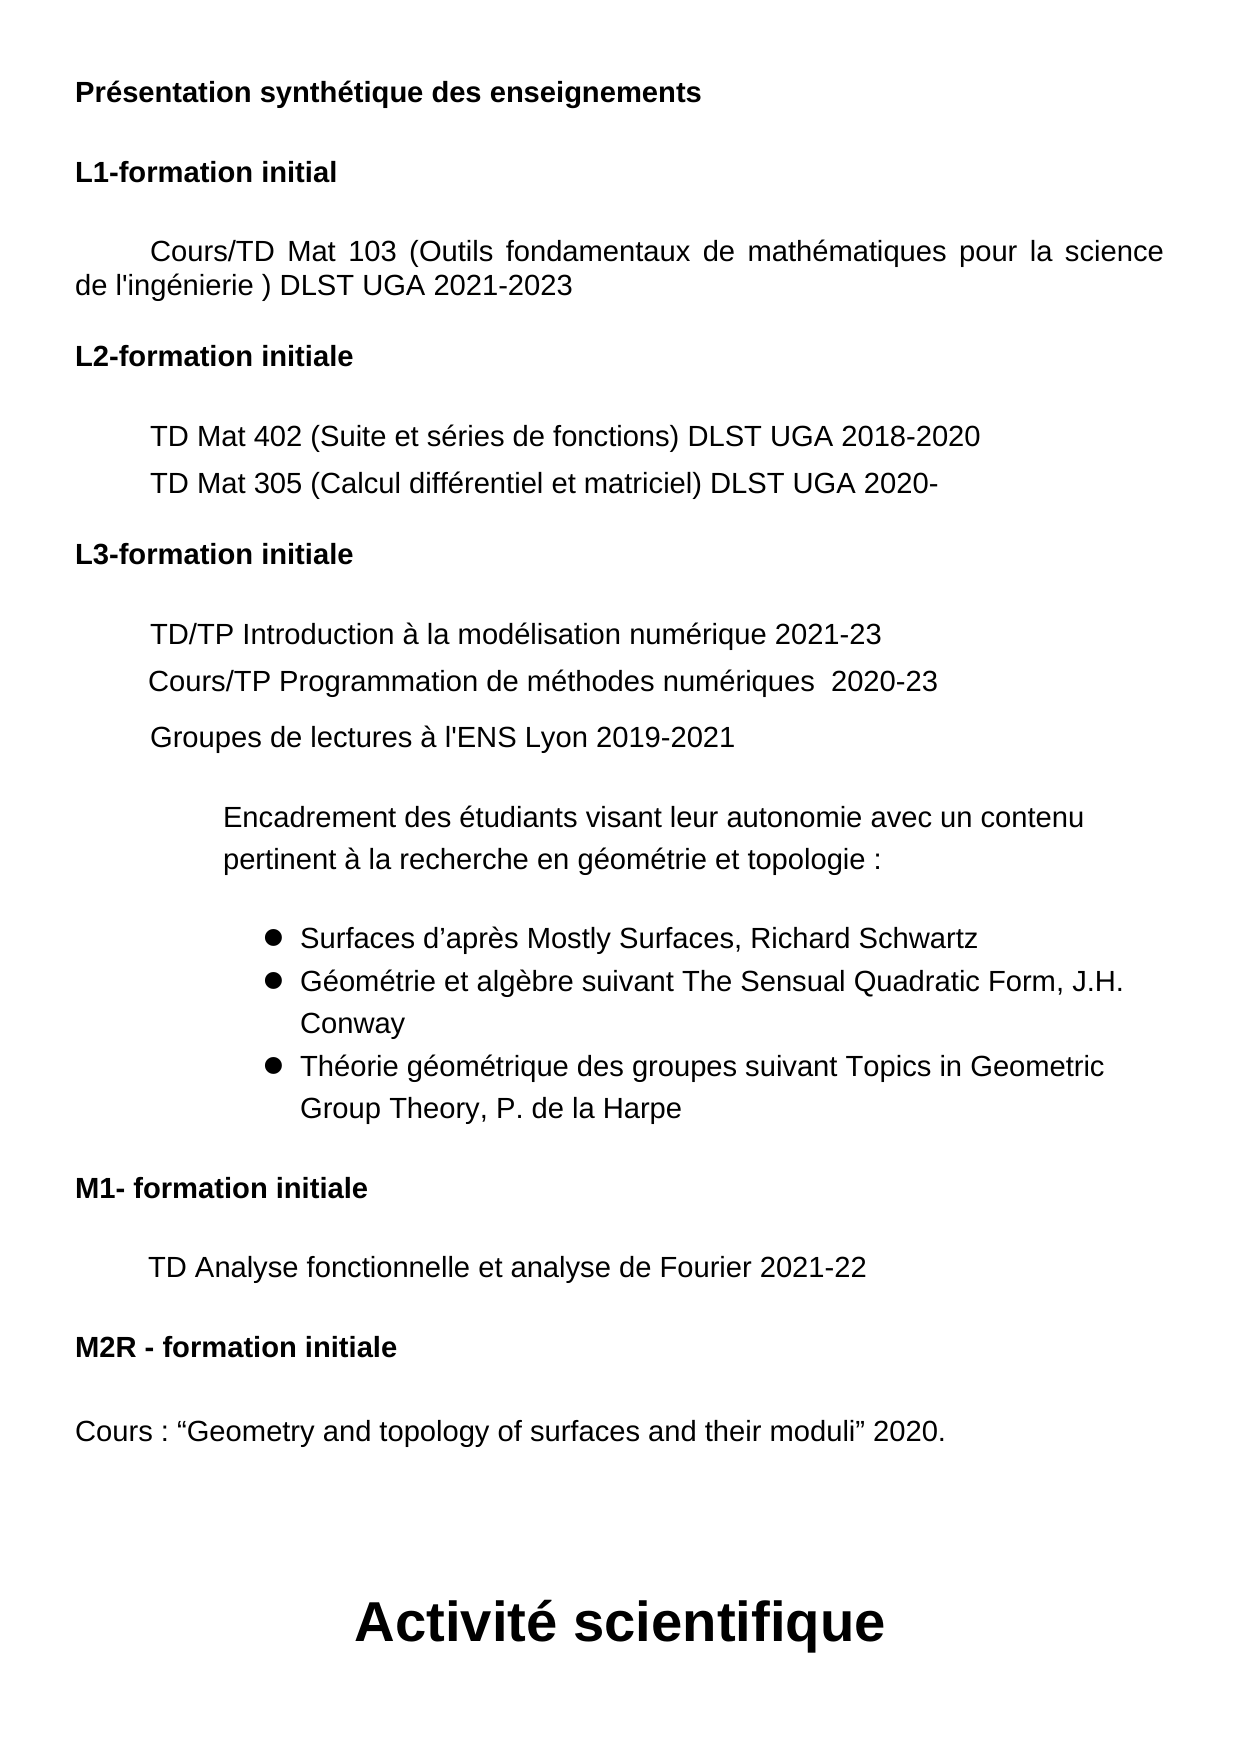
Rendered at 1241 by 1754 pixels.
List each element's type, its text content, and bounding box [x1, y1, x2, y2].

text M2R - formation initiale Cours : “Geometry and topology of surfaces and their moduli” 2020. [75, 1330, 1165, 1448]
text L2-formation initiale [75, 339, 1165, 372]
list Théorie géométrique des groupes suivant Topics in Geometric Group Theory, P. de la Harpe [262, 1048, 1165, 1124]
text TD/TP Introduction à la modélisation numérique 2021-23 [75, 617, 1165, 650]
text Cours/TP Programmation de méthodes numériques 2020-23 [148, 664, 1165, 697]
list Géométrie et algèbre suivant The Sensual Quadratic Form, J.H. Conway [262, 964, 1165, 1040]
text Encadrement des étudiants visant leur autonomie avec un contenu pertinent à la recherche en géométrie et topologie : [223, 799, 1165, 875]
list Surfaces d’après Mostly Surfaces, Richard Schwartz [262, 921, 1165, 955]
text L3-formation initiale [75, 537, 1165, 571]
text Groupes de lectures à l'ENS Lyon 2019-2021 [75, 720, 1165, 753]
text Activité scientifique [75, 1588, 1165, 1653]
text TD Analyse fonctionnelle et analyse de Fourier 2021-22 [148, 1250, 1165, 1284]
text TD Mat 305 (Calcul différentiel et matriciel) DLST UGA 2020- [75, 466, 1165, 499]
text L1-formation initial [75, 155, 1165, 188]
text Cours/TD Mat 103 (Outils fondamentaux de mathématiques pour la science de l'ingénierie ) DLST UGA 2021-2023 [75, 234, 1165, 301]
text TD Mat 402 (Suite et séries de fonctions) DLST UGA 2018-2020 [75, 419, 1165, 452]
text M1- formation initiale [75, 1171, 1165, 1204]
text Présentation synthétique des enseignements [75, 75, 1165, 108]
